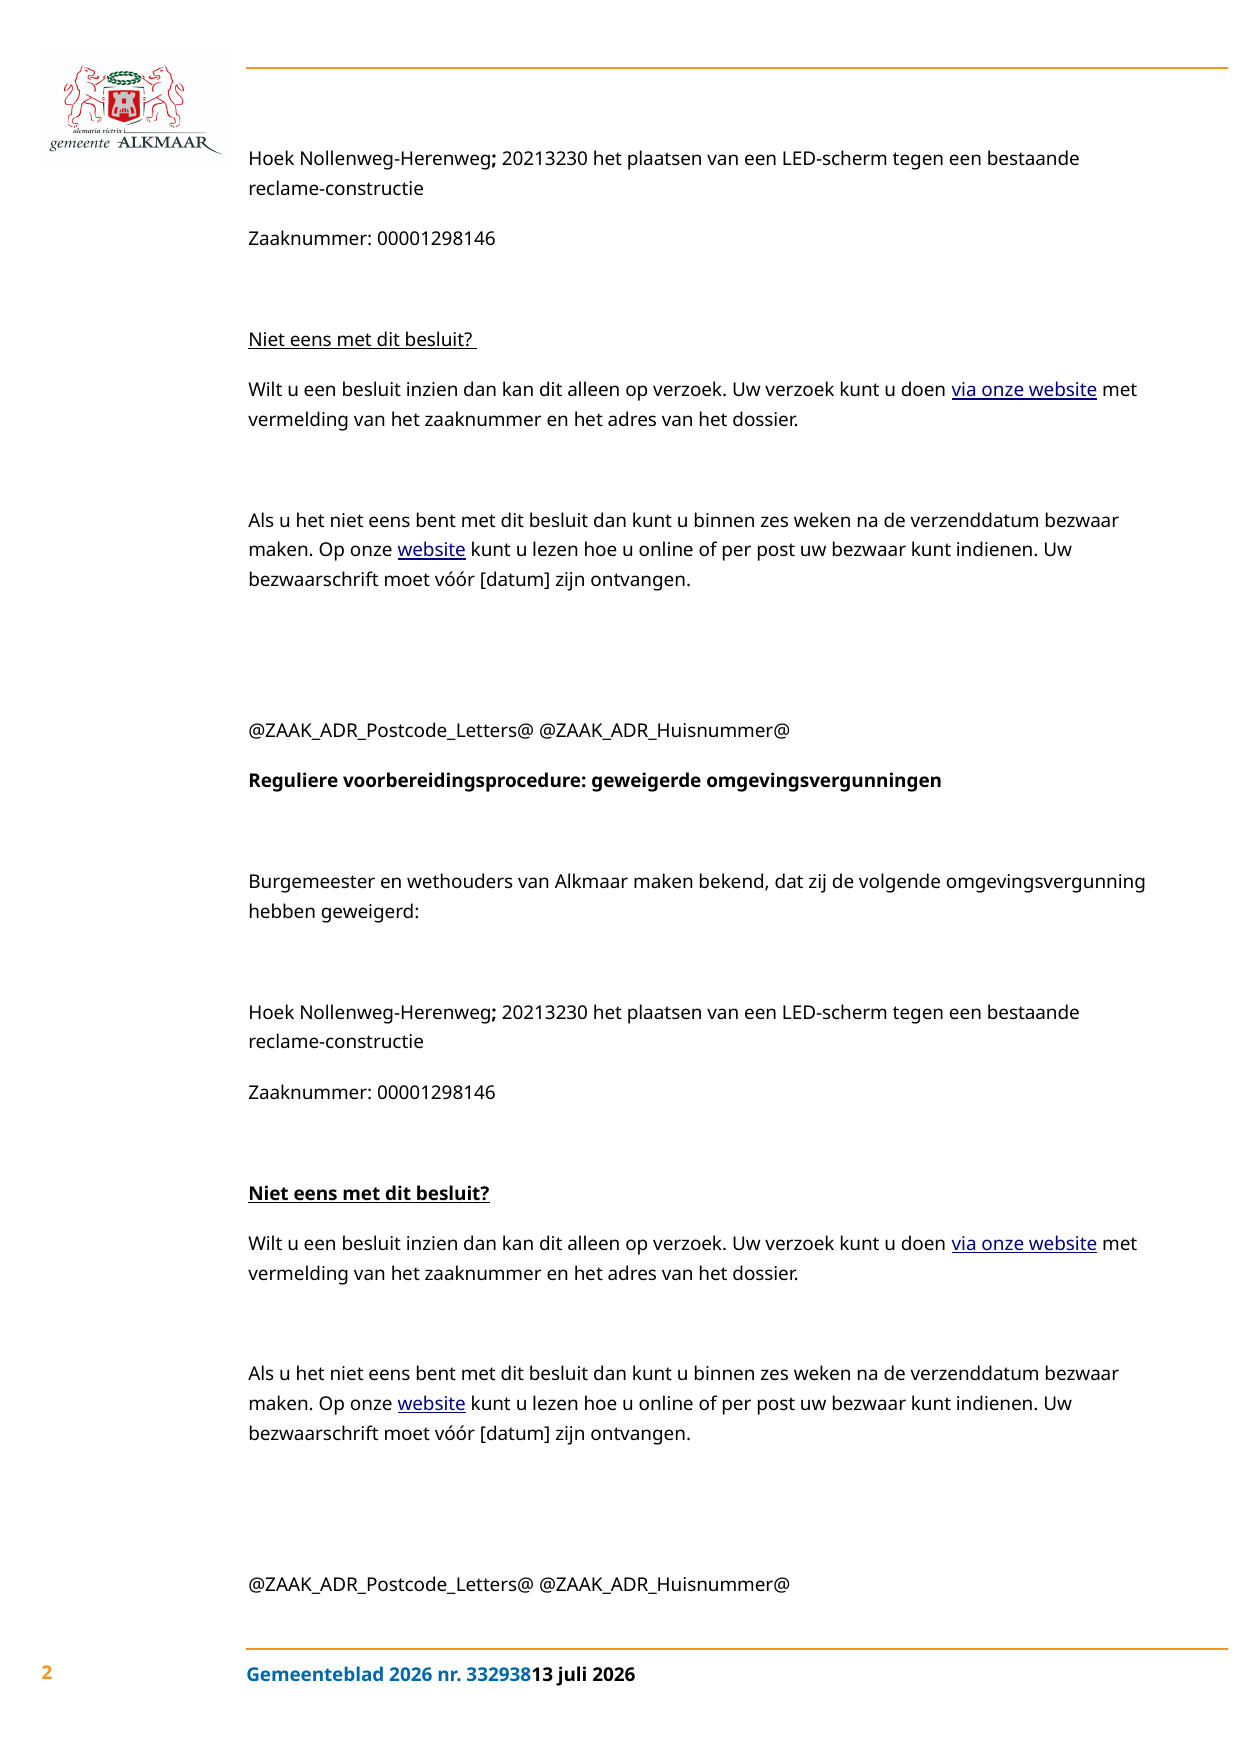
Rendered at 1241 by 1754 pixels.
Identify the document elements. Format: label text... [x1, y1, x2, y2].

text Niet eens met dit besluit? [248, 326, 1152, 352]
text Burgemeester en wethouders van Alkmaar maken bekend, dat zij de volgende omgevingsvergunning hebben geweigerd: [248, 868, 1152, 924]
text Als u het niet eens bent met dit besluit dan kunt u binnen zes weken na de verzenddatum bezwaar maken. Op onze website kunt u lezen hoe u online of per post uw bezwaar kunt indienen. Uw bezwaarschrift moet vóór [datum] zijn ontvangen. [248, 507, 1152, 592]
text Zaaknummer: 00001298146 [248, 1079, 1152, 1105]
text @ZAAK_ADR_Postcode_Letters@ @ZAAK_ADR_Huisnummer@ [248, 1571, 1152, 1597]
text Wilt u een besluit inzien dan kan dit alleen op verzoek. Uw verzoek kunt u doen via onze website met vermelding van het zaaknummer en het adres van het dossier. [248, 376, 1152, 432]
text Als u het niet eens bent met dit besluit dan kunt u binnen zes weken na de verzenddatum bezwaar maken. Op onze website kunt u lezen hoe u online of per post uw bezwaar kunt indienen. Uw bezwaarschrift moet vóór [datum] zijn ontvangen. [248, 1361, 1152, 1446]
text Niet eens met dit besluit? [248, 1180, 1152, 1206]
text Hoek Nollenweg-Herenweg; 20213230 het plaatsen van een LED-scherm tegen een bestaande reclame-constructie [248, 145, 1152, 201]
text Wilt u een besluit inzien dan kan dit alleen op verzoek. Uw verzoek kunt u doen via onze website met vermelding van het zaaknummer en het adres van het dossier. [248, 1230, 1152, 1286]
text Hoek Nollenweg-Herenweg; 20213230 het plaatsen van een LED-scherm tegen een bestaande reclame-constructie [248, 999, 1152, 1054]
picture [41, 47, 231, 172]
text @ZAAK_ADR_Postcode_Letters@ @ZAAK_ADR_Huisnummer@ [248, 717, 1152, 743]
text Zaaknummer: 00001298146 [248, 225, 1152, 251]
text Reguliere voorbereidingsprocedure: geweigerde omgevingsvergunningen [248, 768, 1152, 793]
